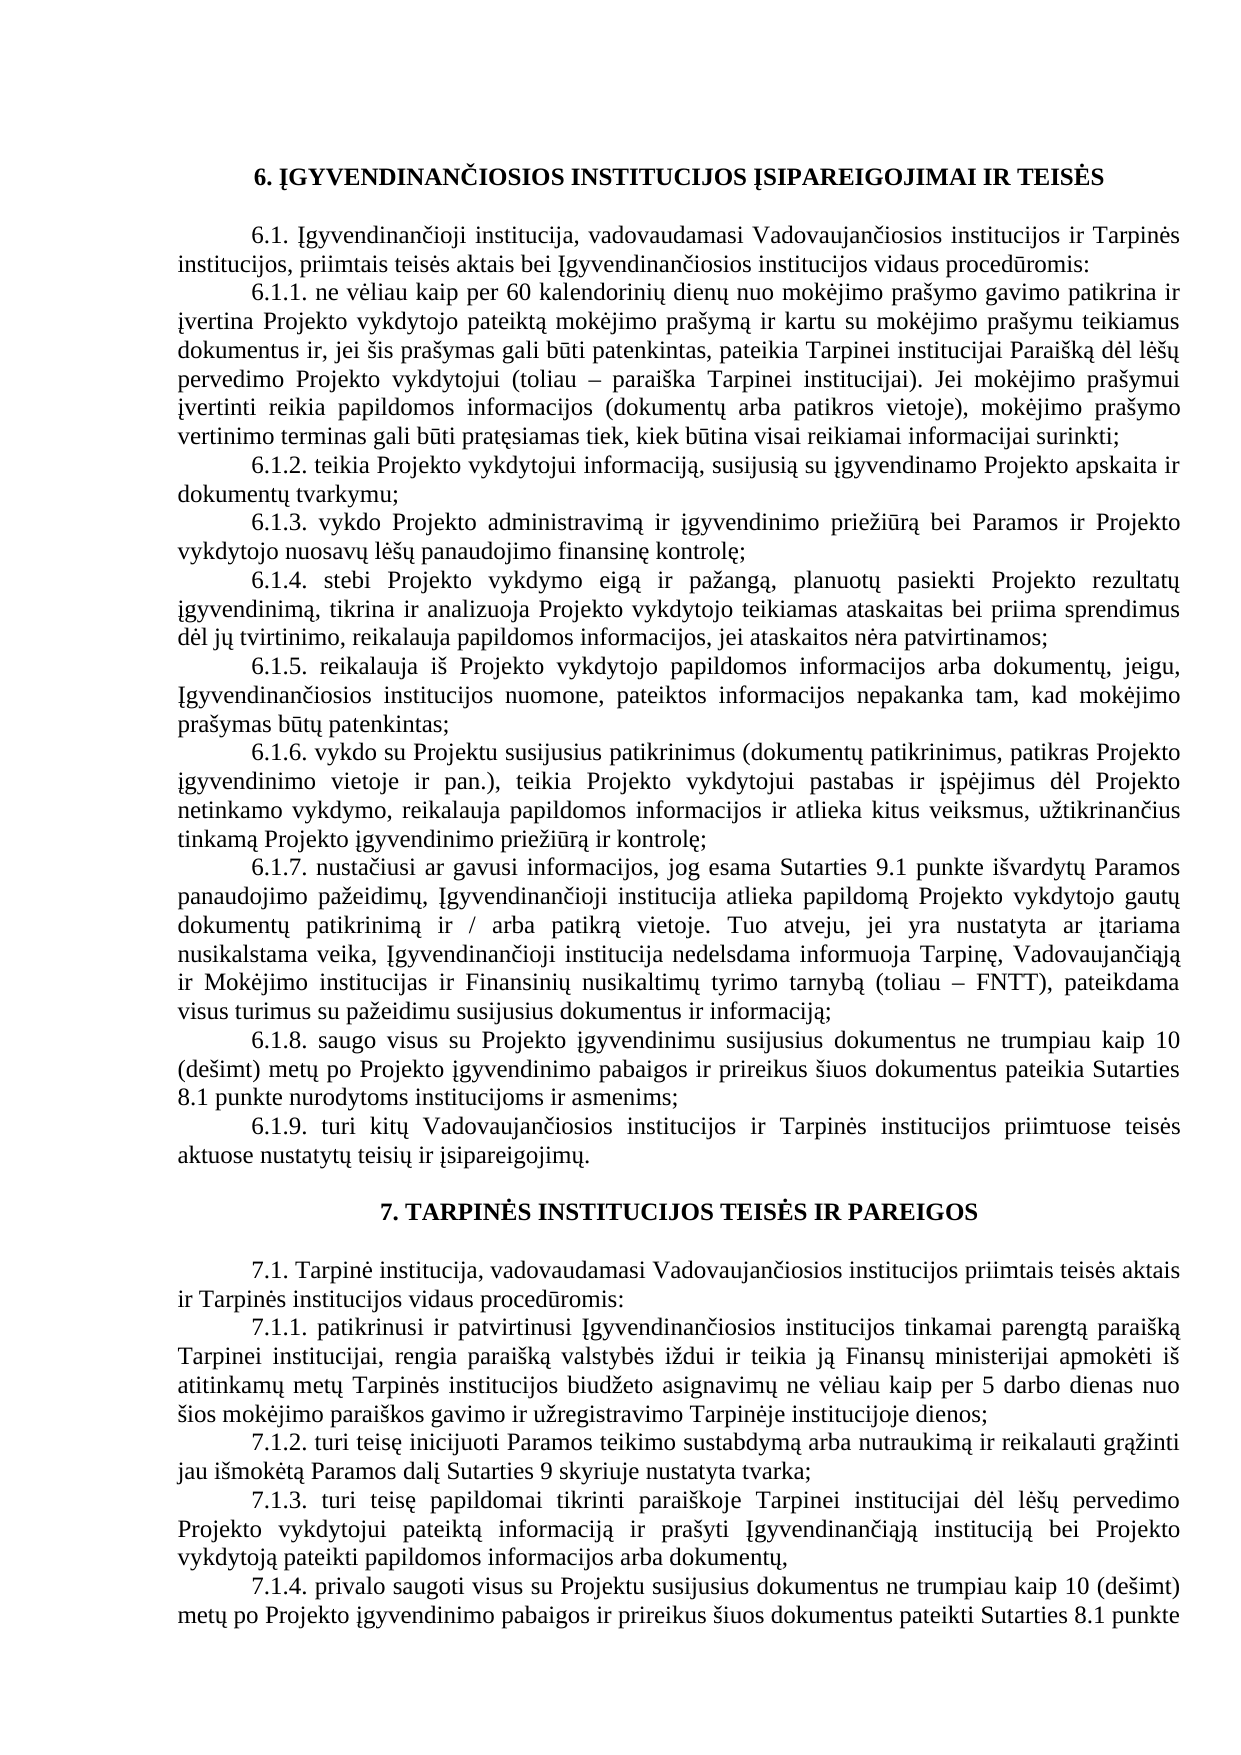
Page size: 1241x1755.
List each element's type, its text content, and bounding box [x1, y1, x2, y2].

text 6.1.3. vykdo Projekto administravimą ir įgyvendinimo priežiūrą bei Paramos ir Projekto vykdytojo nuosavų lėšų panaudojimo finansinę kontrolę; [177, 507, 1181, 565]
text 7.1.1. patikrinusi ir patvirtinusi Įgyvendinančiosios institucijos tinkamai parengtą paraišką Tarpinei institucijai, rengia paraišką valstybės iždui ir teikia ją Finansų ministerijai apmokėti iš atitinkamų metų Tarpinės institucijos biudžeto asignavimų ne vėliau kaip per 5 darbo dienas nuo šios mokėjimo paraiškos gavimo ir užregistravimo Tarpinėje institucijoje dienos; [177, 1312, 1181, 1427]
text 7.1.4. privalo saugoti visus su Projektu susijusius dokumentus ne trumpiau kaip 10 (dešimt) metų po Projekto įgyvendinimo pabaigos ir prireikus šiuos dokumentus pateikti Sutarties 8.1 punkte [177, 1571, 1181, 1629]
text 7.1.3. turi teisę papildomai tikrinti paraiškoje Tarpinei institucijai dėl lėšų pervedimo Projekto vykdytojui pateiktą informaciją ir prašyti Įgyvendinančiąją instituciją bei Projekto vykdytoją pateikti papildomos informacijos arba dokumentų, [177, 1485, 1181, 1571]
text 6.1.8. saugo visus su Projekto įgyvendinimu susijusius dokumentus ne trumpiau kaip 10 (dešimt) metų po Projekto įgyvendinimo pabaigos ir prireikus šiuos dokumentus pateikia Sutarties 8.1 punkte nurodytoms institucijoms ir asmenims; [177, 1025, 1181, 1111]
text 6.1. Įgyvendinančioji institucija, vadovaudamasi Vadovaujančiosios institucijos ir Tarpinės institucijos, priimtais teisės aktais bei Įgyvendinančiosios institucijos vidaus procedūromis: [177, 220, 1181, 277]
text 7.1. Tarpinė institucija, vadovaudamasi Vadovaujančiosios institucijos priimtais teisės aktais ir Tarpinės institucijos vidaus procedūromis: [177, 1255, 1181, 1312]
text 6.1.9. turi kitų Vadovaujančiosios institucijos ir Tarpinės institucijos priimtuose teisės aktuose nustatytų teisių ir įsipareigojimų. [177, 1111, 1181, 1169]
text 6.1.1. ne vėliau kaip per 60 kalendorinių dienų nuo mokėjimo prašymo gavimo patikrina ir įvertina Projekto vykdytojo pateiktą mokėjimo prašymą ir kartu su mokėjimo prašymu teikiamus dokumentus ir, jei šis prašymas gali būti patenkintas, pateikia Tarpinei institucijai Paraišką dėl lėšų pervedimo Projekto vykdytojui (toliau – paraiška Tarpinei institucijai). Jei mokėjimo prašymui įvertinti reikia papildomos informacijos (dokumentų arba patikros vietoje), mokėjimo prašymo vertinimo terminas gali būti pratęsiamas tiek, kiek būtina visai reikiamai informacijai surinkti; [177, 277, 1181, 450]
text 6.1.2. teikia Projekto vykdytojui informaciją, susijusią su įgyvendinamo Projekto apskaita ir dokumentų tvarkymu; [177, 450, 1181, 507]
text 6.1.7. nustačiusi ar gavusi informacijos, jog esama Sutarties 9.1 punkte išvardytų Paramos panaudojimo pažeidimų, Įgyvendinančioji institucija atlieka papildomą Projekto vykdytojo gautų dokumentų patikrinimą ir / arba patikrą vietoje. Tuo atveju, jei yra nustatyta ar įtariama nusikalstama veika, Įgyvendinančioji institucija nedelsdama informuoja Tarpinę, Vadovaujančiąją ir Mokėjimo institucijas ir Finansinių nusikaltimų tyrimo tarnybą (toliau – FNTT), pateikdama visus turimus su pažeidimu susijusius dokumentus ir informaciją; [177, 852, 1181, 1025]
text 6.1.4. stebi Projekto vykdymo eigą ir pažangą, planuotų pasiekti Projekto rezultatų įgyvendinimą, tikrina ir analizuoja Projekto vykdytojo teikiamas ataskaitas bei priima sprendimus dėl jų tvirtinimo, reikalauja papildomos informacijos, jei ataskaitos nėra patvirtinamos; [177, 565, 1181, 651]
text 7.1.2. turi teisę inicijuoti Paramos teikimo sustabdymą arba nutraukimą ir reikalauti grąžinti jau išmokėtą Paramos dalį Sutarties 9 skyriuje nustatyta tvarka; [177, 1427, 1181, 1485]
text 6.1.6. vykdo su Projektu susijusius patikrinimus (dokumentų patikrinimus, patikras Projekto įgyvendinimo vietoje ir pan.), teikia Projekto vykdytojui pastabas ir įspėjimus dėl Projekto netinkamo vykdymo, reikalauja papildomos informacijos ir atlieka kitus veiksmus, užtikrinančius tinkamą Projekto įgyvendinimo priežiūrą ir kontrolę; [177, 737, 1181, 852]
text 7. TARPINĖS INSTITUCIJOS TEISĖS IR PAREIGOS [177, 1197, 1181, 1226]
text 6. ĮGYVENDINANČIOSIOS INSTITUCIJOS ĮSIPAREIGOJIMAI IR TEISĖS [177, 162, 1181, 191]
text 6.1.5. reikalauja iš Projekto vykdytojo papildomos informacijos arba dokumentų, jeigu, Įgyvendinančiosios institucijos nuomone, pateiktos informacijos nepakanka tam, kad mokėjimo prašymas būtų patenkintas; [177, 651, 1181, 737]
